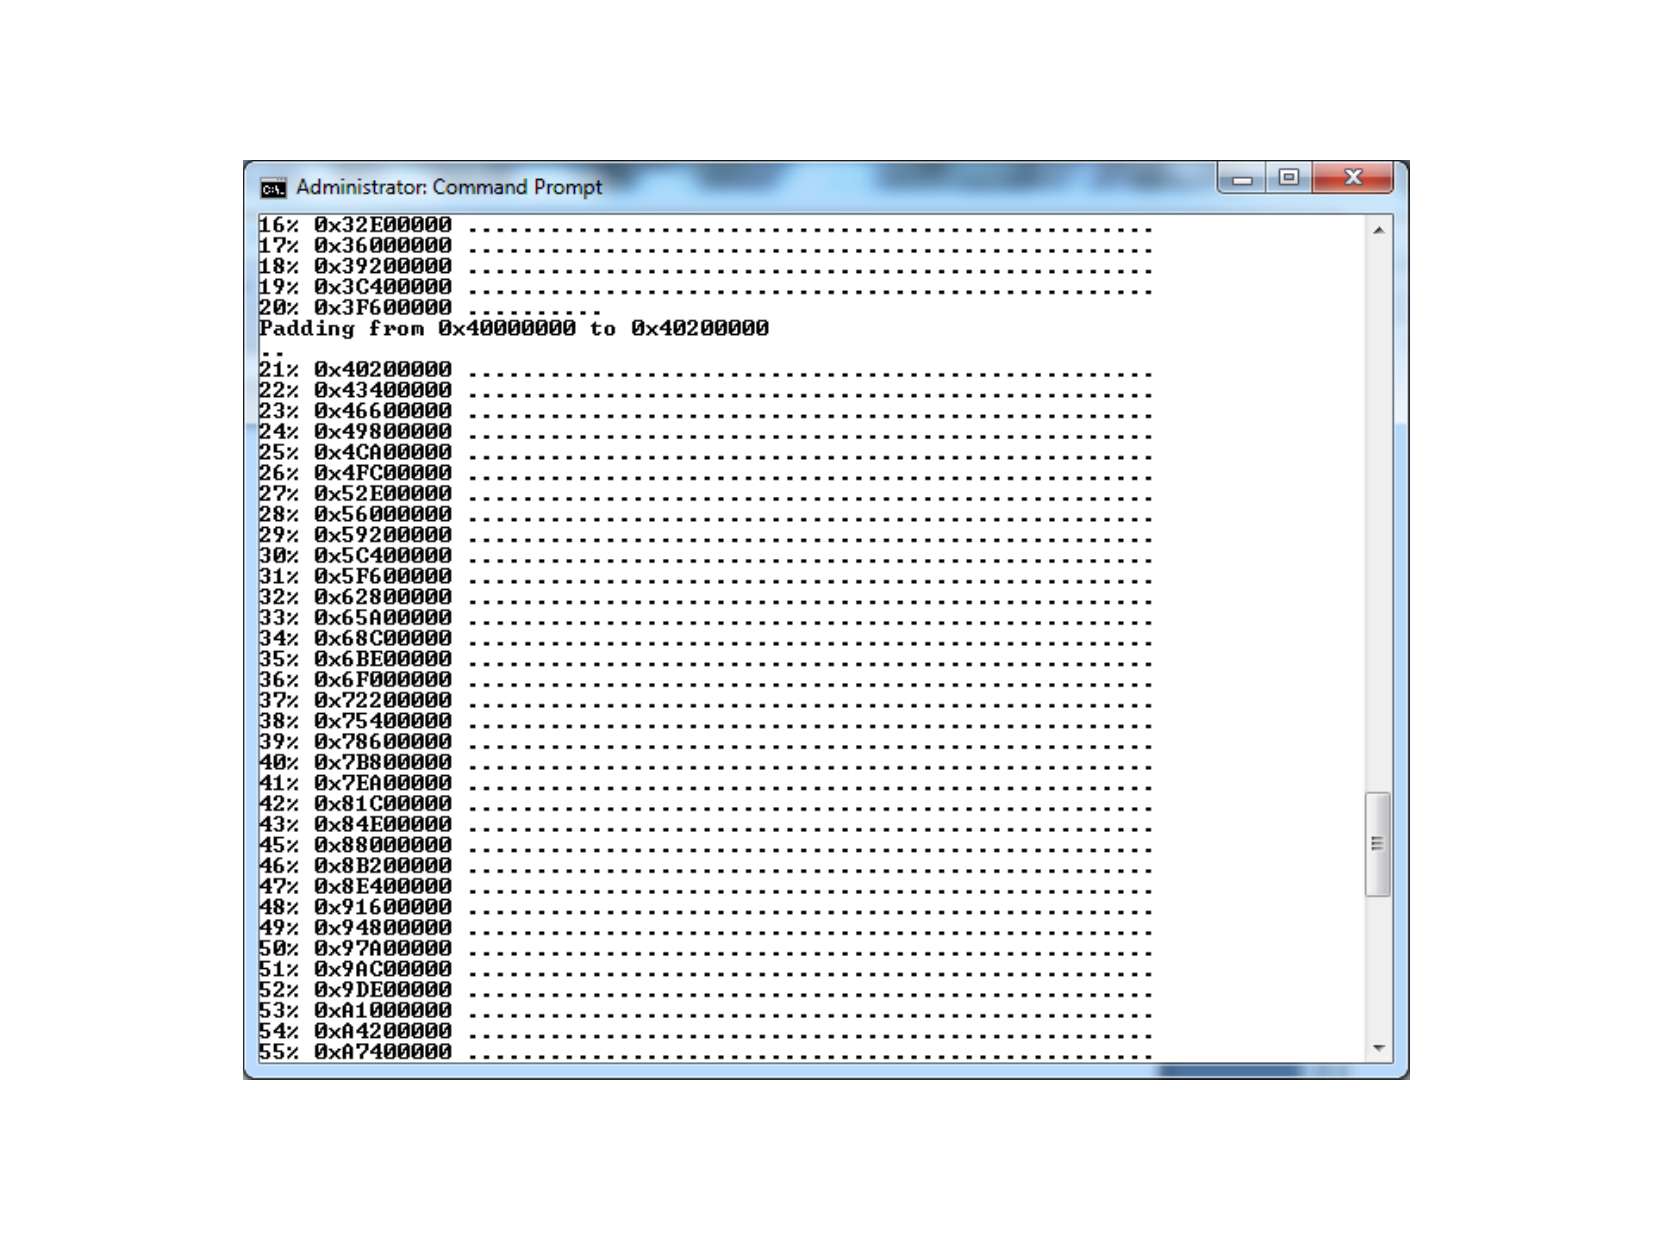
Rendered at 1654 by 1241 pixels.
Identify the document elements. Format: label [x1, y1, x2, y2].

picture [243, 160, 1410, 1080]
